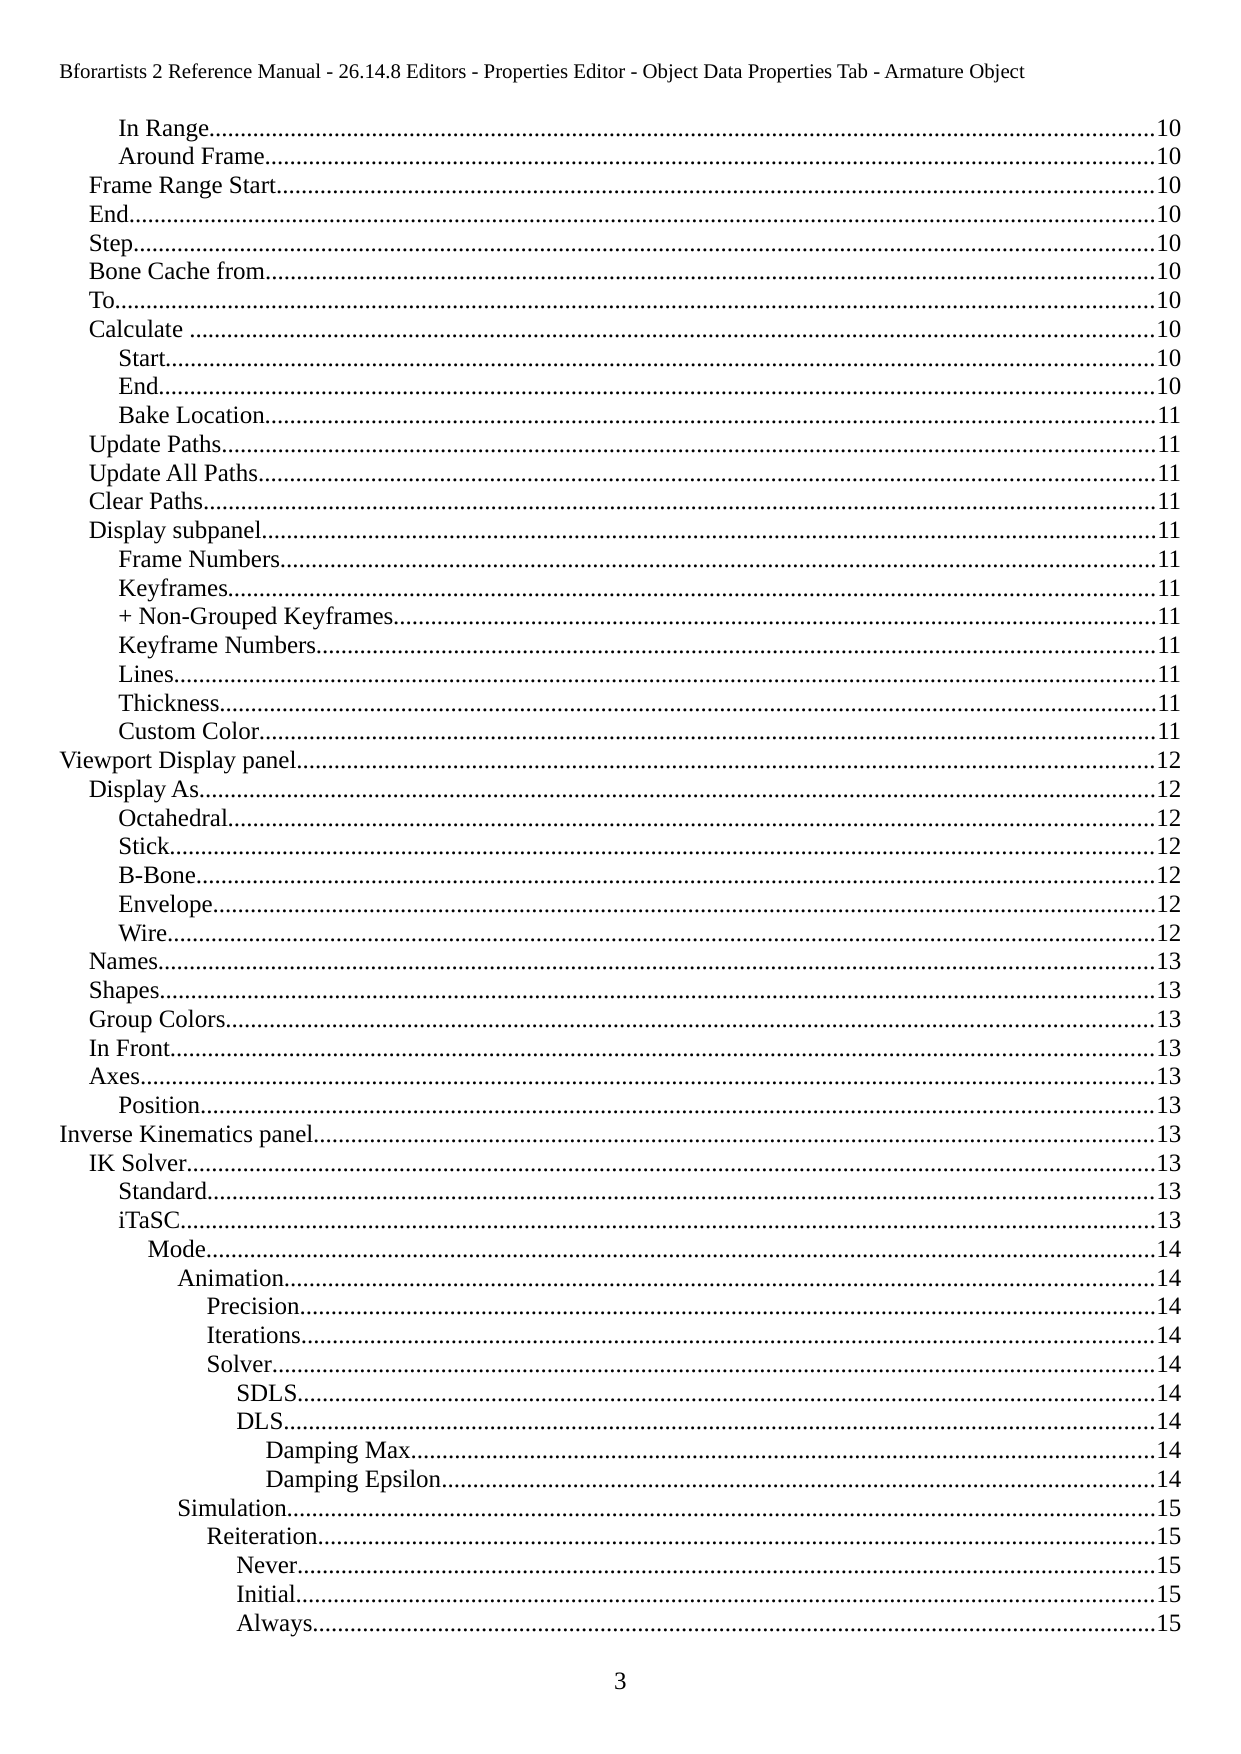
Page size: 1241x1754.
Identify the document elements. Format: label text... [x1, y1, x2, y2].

text Damping Epsilon 14 [265, 1464, 1181, 1493]
text Update All Paths 11 [88, 458, 1181, 486]
text Around Frame 10 [118, 141, 1181, 170]
text Lines 11 [118, 659, 1181, 688]
text Never 15 [236, 1550, 1181, 1579]
text Calculate ... 10 [88, 314, 1181, 343]
text Animation 14 [177, 1263, 1181, 1291]
text Thickness 11 [118, 688, 1181, 716]
text Update Paths 11 [88, 429, 1181, 458]
text Names 13 [88, 946, 1181, 975]
text Start 10 [118, 343, 1181, 371]
text Simulation 15 [177, 1493, 1181, 1521]
text In Front 13 [88, 1033, 1181, 1061]
text End 10 [88, 199, 1181, 228]
text IK Solver 13 [88, 1148, 1181, 1176]
text B-Bone 12 [118, 860, 1181, 889]
text Frame Numbers 11 [118, 544, 1181, 573]
text Bone Cache from 10 [88, 256, 1181, 285]
text Octahedral 12 [118, 803, 1181, 831]
text Inverse Kinematics panel 13 [59, 1119, 1181, 1148]
text Solver 14 [206, 1349, 1181, 1378]
text Reiteration 15 [206, 1521, 1181, 1550]
text Shapes 13 [88, 975, 1181, 1004]
text Envelope 12 [118, 889, 1181, 918]
text Step 10 [88, 228, 1181, 256]
text Position 13 [118, 1090, 1181, 1119]
text Clear Paths 11 [88, 486, 1181, 515]
text Bake Location 11 [118, 400, 1181, 429]
text iTaSC 13 [118, 1205, 1181, 1234]
text Damping Max 14 [265, 1435, 1181, 1464]
text To 10 [88, 285, 1181, 314]
text Display As 12 [88, 774, 1181, 803]
text Frame Range Start 10 [88, 170, 1181, 199]
text Display subpanel 11 [88, 515, 1181, 544]
text Viewport Display panel 12 [59, 745, 1181, 774]
text Group Colors 13 [88, 1004, 1181, 1033]
text + Non-Grouped Keyframes 11 [118, 601, 1181, 630]
text Keyframe Numbers 11 [118, 630, 1181, 659]
text Mode 14 [147, 1234, 1181, 1263]
text In Range 10 [118, 113, 1181, 141]
text Precision 14 [206, 1291, 1181, 1320]
text SDLS 14 [236, 1378, 1181, 1406]
text Iterations 14 [206, 1320, 1181, 1349]
text Stick 12 [118, 831, 1181, 860]
text End 10 [118, 371, 1181, 400]
text Initial 15 [236, 1579, 1181, 1608]
text Keyframes 11 [118, 573, 1181, 601]
text Standard 13 [118, 1176, 1181, 1205]
text Custom Color 11 [118, 716, 1181, 745]
text Always 15 [236, 1608, 1181, 1636]
text Axes 13 [88, 1061, 1181, 1090]
text Wire 12 [118, 918, 1181, 946]
text DLS 14 [236, 1406, 1181, 1435]
